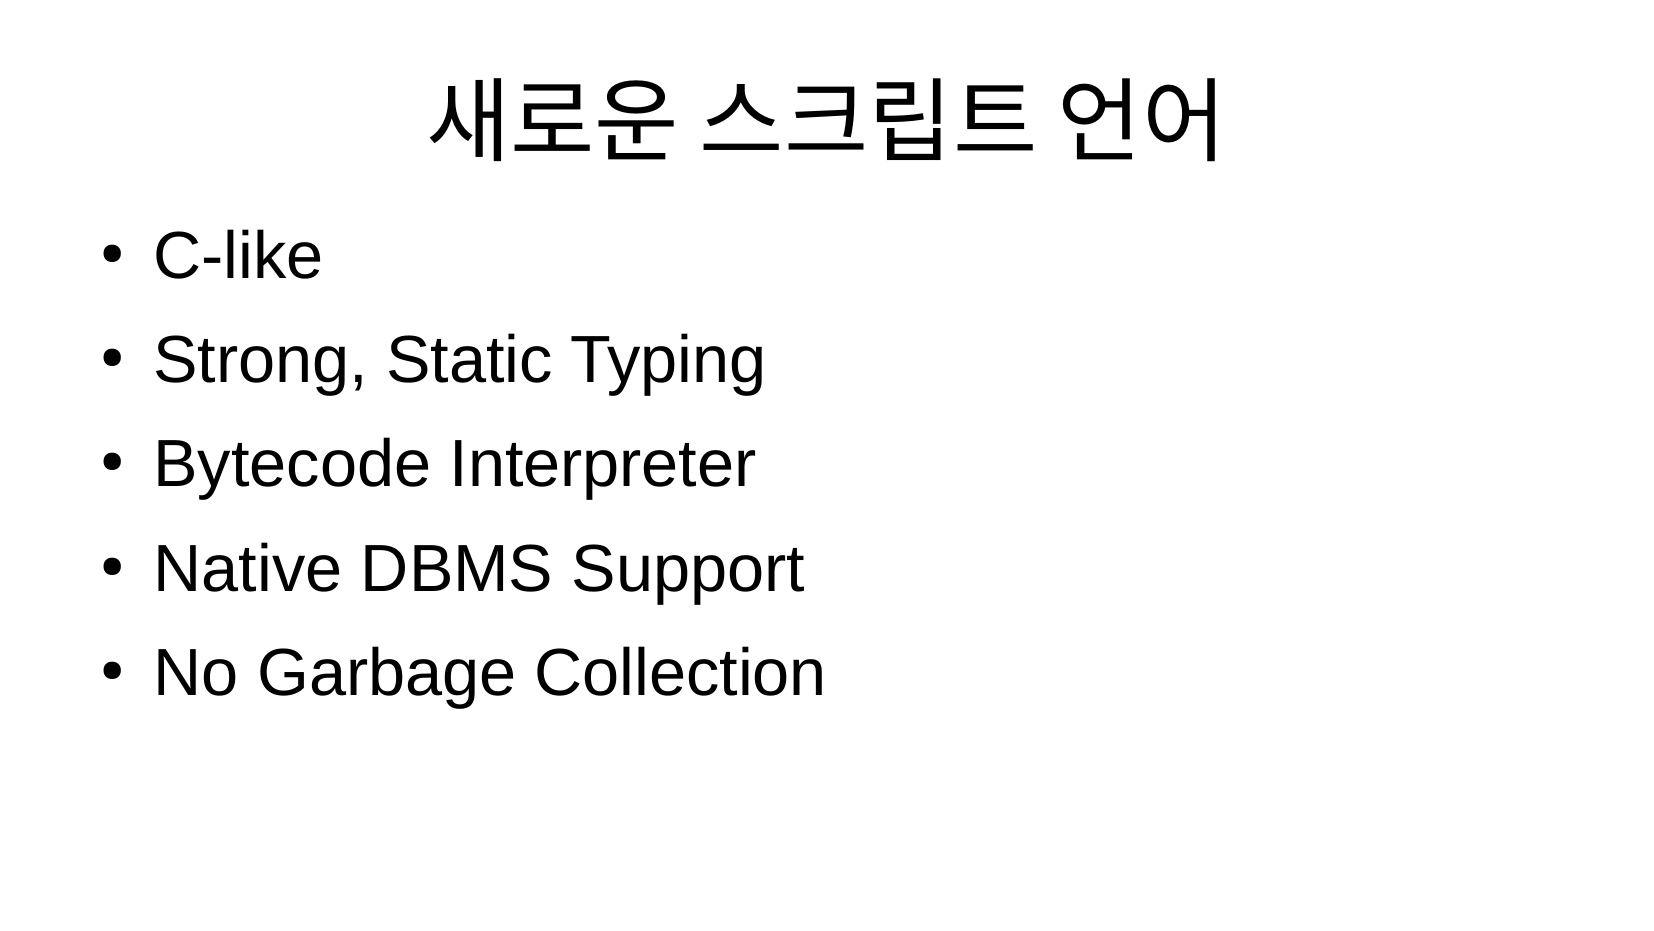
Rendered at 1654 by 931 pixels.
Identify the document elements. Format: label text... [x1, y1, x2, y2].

list C-like Strong, Static Typing Bytecode Interpreter Native DBMS Support No Garbage Collection [82, 217, 1571, 758]
title 새로운 스크립트 언어 [82, 37, 1571, 193]
